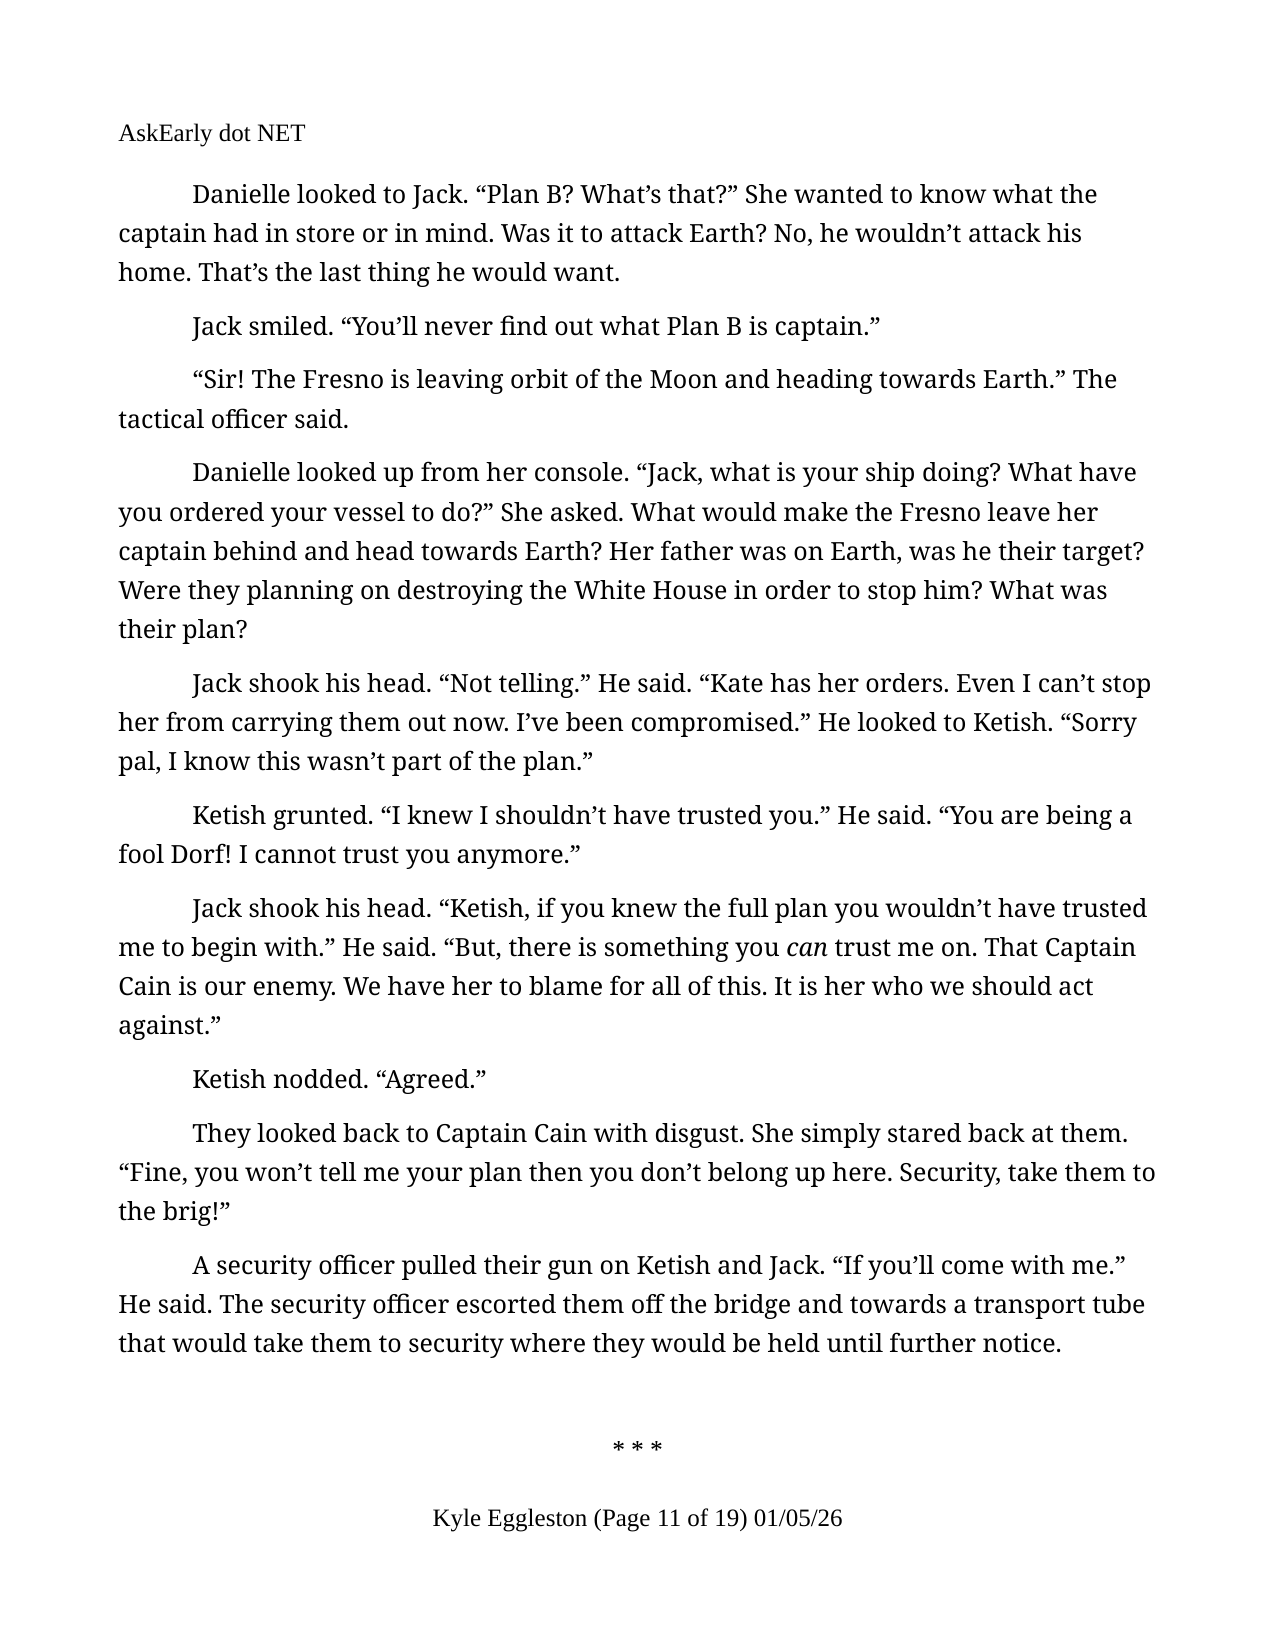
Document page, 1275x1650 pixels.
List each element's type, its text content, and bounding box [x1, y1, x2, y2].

text Jack shook his head. “Not telling.” He said. “Kate has her orders. Even I can’t stop her from carrying them out now. I’ve been compromised.” He looked to Ketish. “Sorry pal, I know this wasn’t part of the plan.” [118, 666, 1157, 778]
text Ketish grunted. “I knew I shouldn’t have trusted you.” He said. “You are being a fool Dorf! I cannot trust you anymore.” [118, 798, 1157, 871]
text Danielle looked to Jack. “Plan B? What’s that?” She wanted to know what the captain had in store or in mind. Was it to attack Earth? No, he wouldn’t attack his home. That’s the last thing he would want. [118, 176, 1157, 289]
text Ketish nodded. “Agreed.” [118, 1062, 1157, 1096]
text Jack shook his head. “Ketish, if you knew the full plan you wouldn’t have trusted me to begin with.” He said. “But, there is something you can trust me on. That Captain Cain is our enemy. We have her to blame for all of this. It is her who we should act against.” [118, 891, 1157, 1042]
text Danielle looked up from her console. “Jack, what is your ship doing? What have you ordered your vessel to do?” She asked. What would make the Fresno leave her captain behind and head towards Earth? Her father was on Earth, was he their target? Were they planning on destroying the White House in order to stop him? What was their plan? [118, 455, 1157, 646]
text “Sir! The Fresno is leaving orbit of the Moon and heading towards Earth.” The tactical officer said. [118, 362, 1157, 435]
text * * * [118, 1433, 1157, 1467]
text A security officer pulled their gun on Ketish and Jack. “If you’ll come with me.” He said. The security officer escorted them off the bridge and towards a transport tube that would take them to security where they would be held until further notice. [118, 1248, 1157, 1360]
text They looked back to Captain Cain with disgust. She simply stared back at them. “Fine, you won’t tell me your plan then you don’t belong up here. Security, take them to the brig!” [118, 1116, 1157, 1228]
text Jack smiled. “You’ll never find out what Plan B is captain.” [118, 308, 1157, 342]
